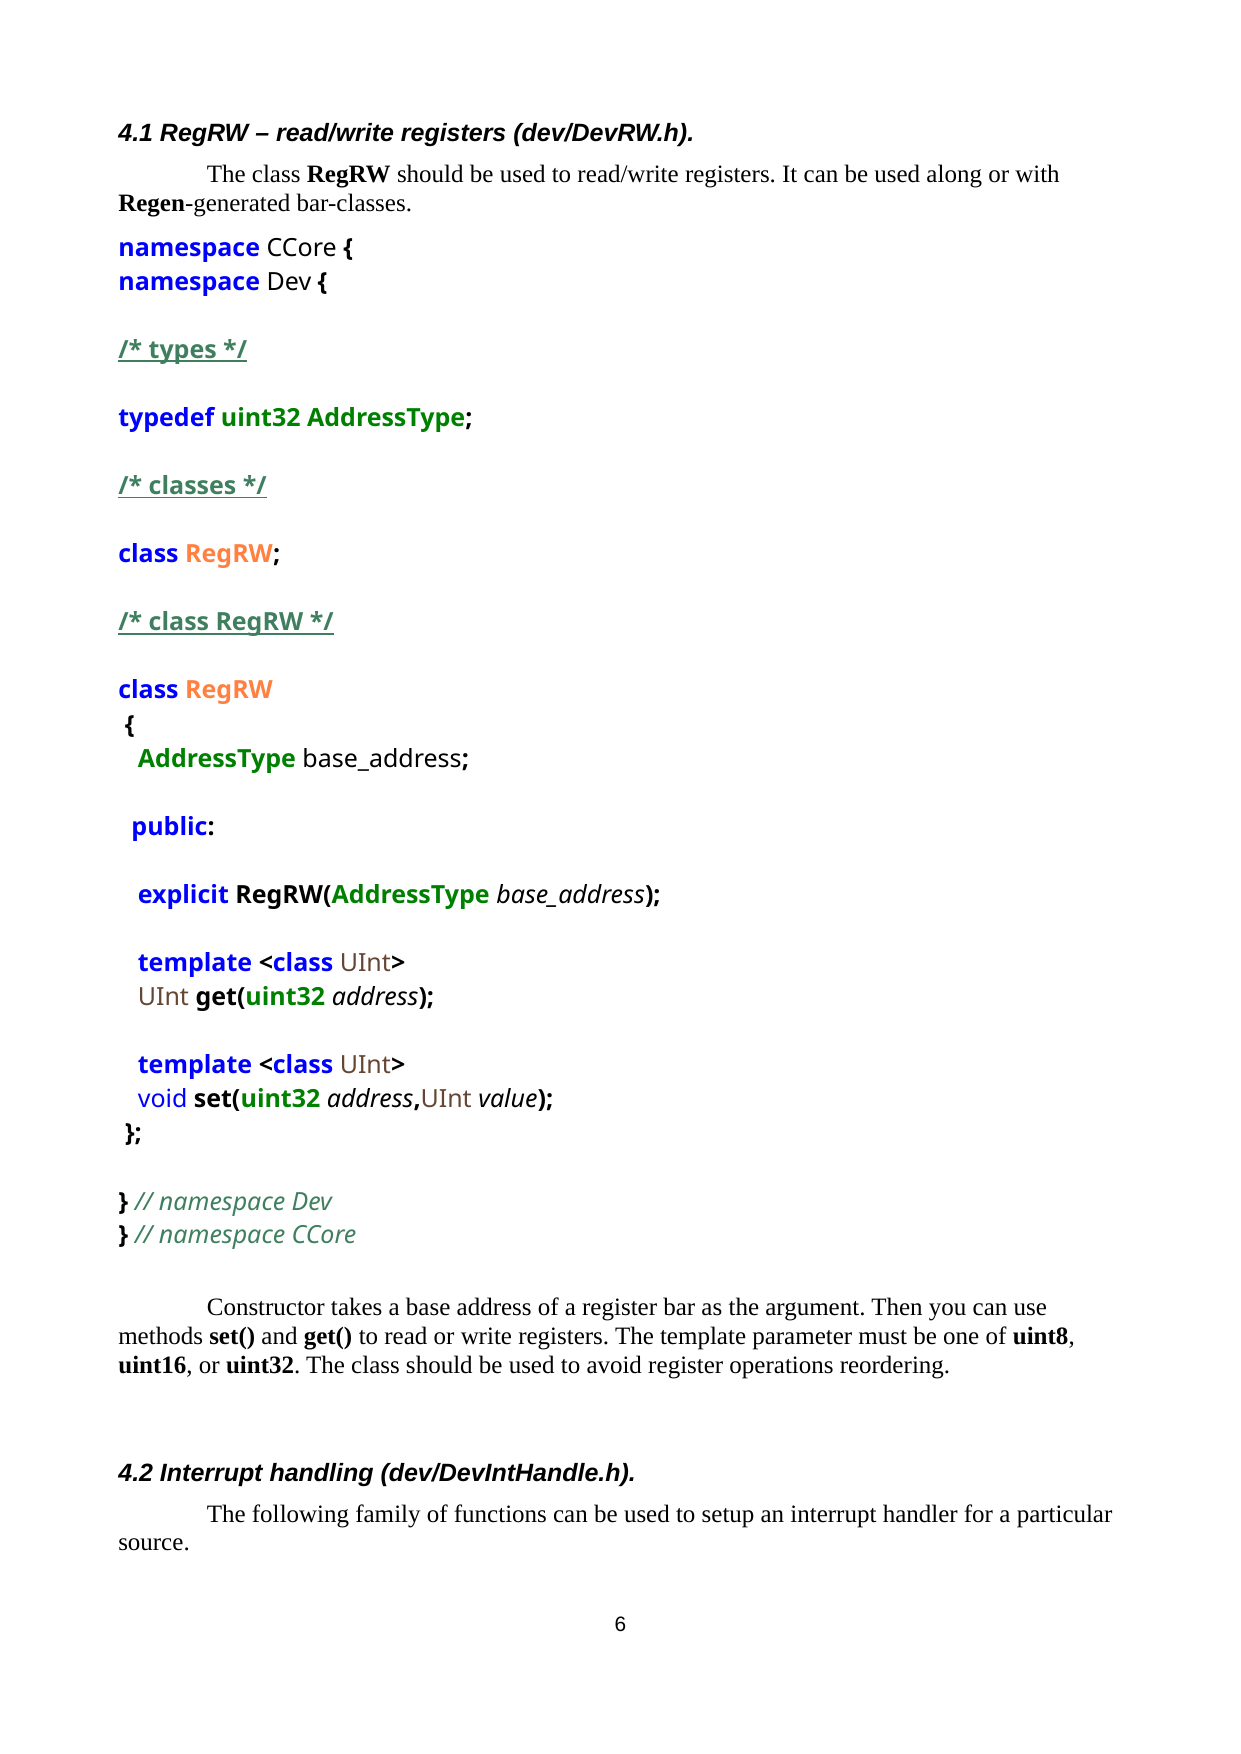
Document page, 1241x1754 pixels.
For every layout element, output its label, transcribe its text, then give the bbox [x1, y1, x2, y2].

text The class RegRW should be used to read/write registers. It can be used along or with Regen-generated bar-classes. [118, 159, 1122, 217]
text } // namespace Dev [118, 1183, 1122, 1217]
text template <class UInt> [118, 1047, 1122, 1081]
text /* types */ [118, 332, 1122, 366]
text void set(uint32 address,UInt value); [118, 1081, 1122, 1115]
text } // namespace CCore [118, 1217, 1122, 1251]
text public: [118, 808, 1122, 842]
text /* class RegRW */ [118, 604, 1122, 638]
text namespace CCore { [118, 229, 1122, 263]
subtitle 4.1 RegRW – read/write registers (dev/DevRW.h). [118, 118, 1122, 147]
subtitle 4.2 Interrupt handling (dev/DevIntHandle.h). [118, 1457, 1122, 1486]
text class RegRW [118, 672, 1122, 706]
text Constructor takes a base address of a register bar as the argument. Then you can use methods set() and get() to read or write registers. The template parameter must be one of uint8, uint16, or uint32. The class should be used to avoid register operations reordering. [118, 1292, 1122, 1379]
text AddressType base_address; [118, 740, 1122, 774]
text /* classes */ [118, 468, 1122, 502]
text template <class UInt> [118, 945, 1122, 979]
text The following family of functions can be used to setup an interrupt handler for a particular source. [118, 1499, 1122, 1556]
text }; [118, 1115, 1122, 1149]
text explicit RegRW(AddressType base_address); [118, 877, 1122, 911]
text { [118, 706, 1122, 740]
text class RegRW; [118, 536, 1122, 570]
text UInt get(uint32 address); [118, 979, 1122, 1013]
text namespace Dev { [118, 263, 1122, 297]
text typedef uint32 AddressType; [118, 400, 1122, 434]
